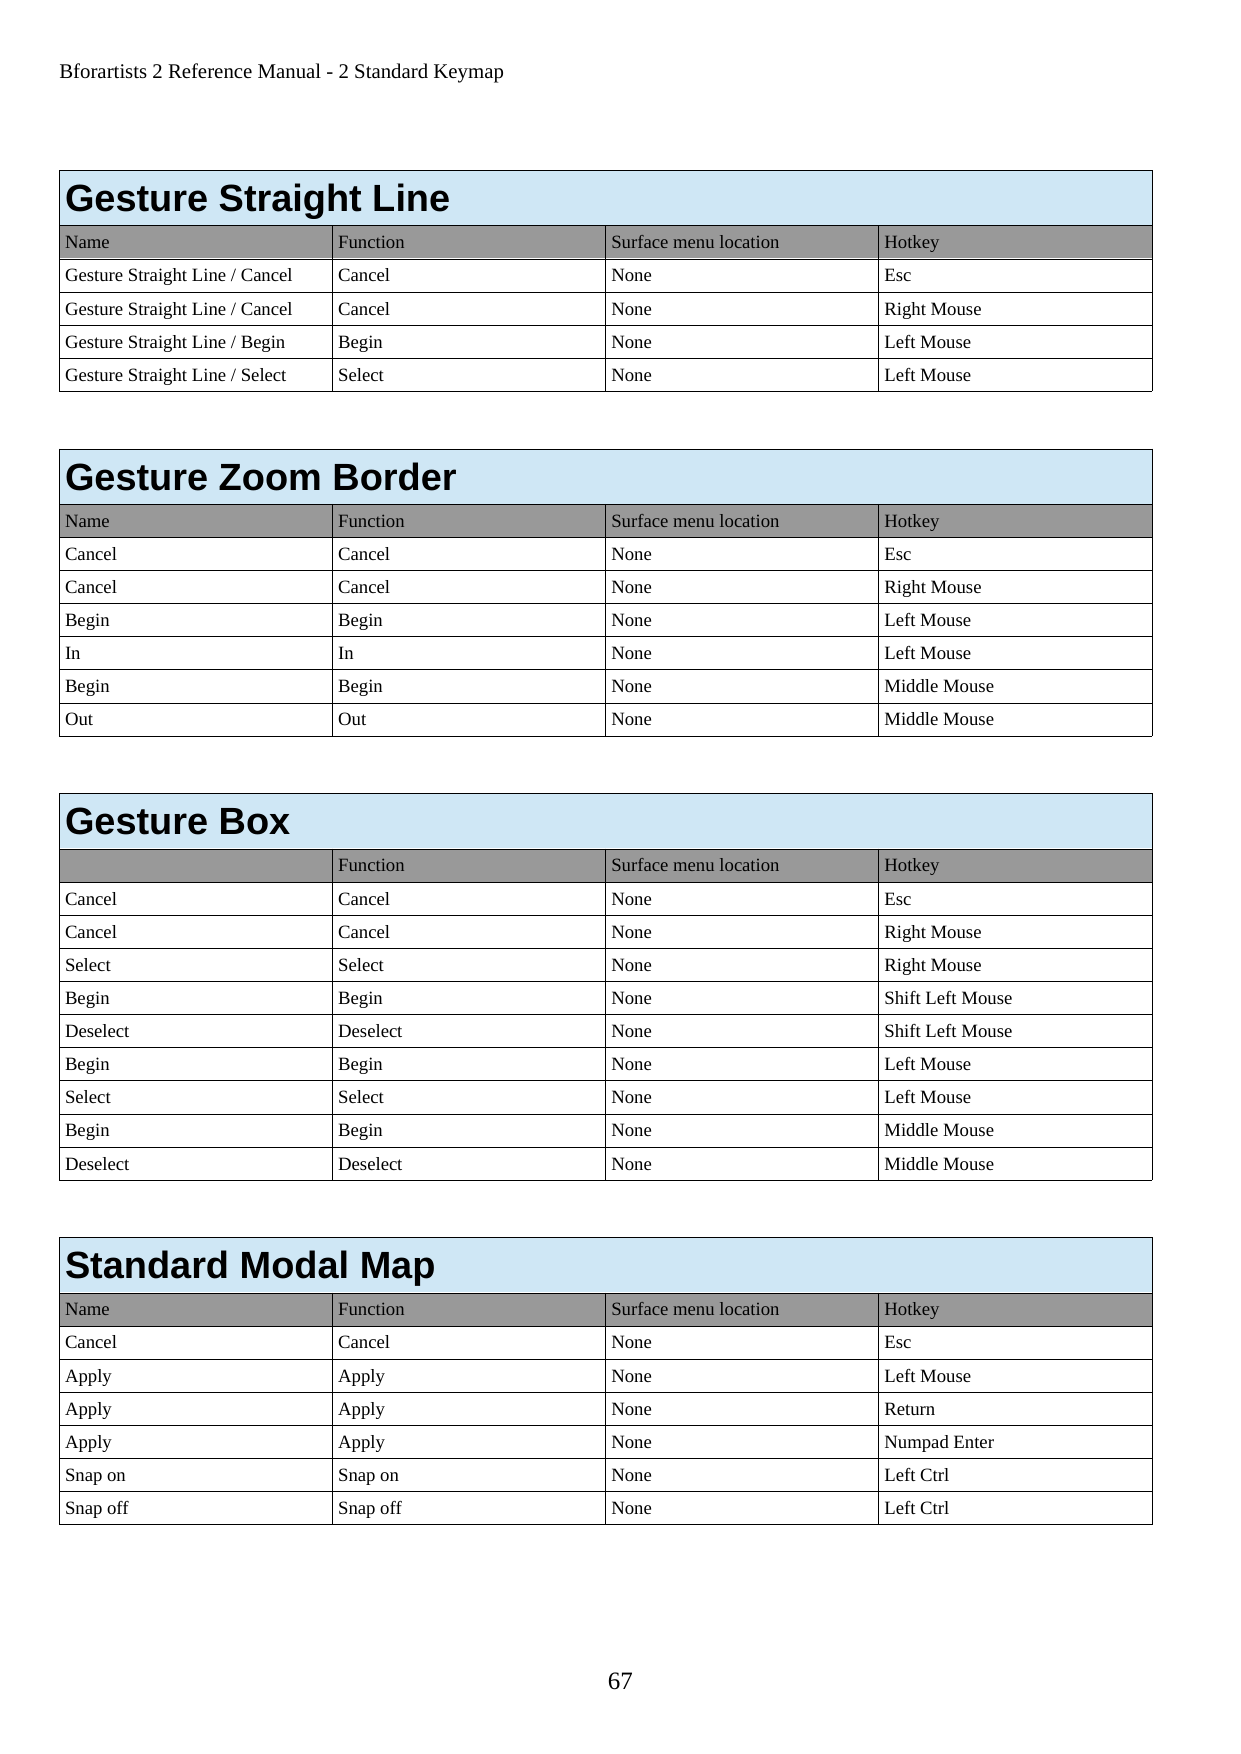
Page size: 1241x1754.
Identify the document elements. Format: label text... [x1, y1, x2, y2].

table_cell Select [60, 949, 332, 981]
table_cell In [60, 637, 332, 669]
table_cell None [606, 1115, 878, 1147]
table_cell None [606, 1015, 878, 1047]
table_cell Select [60, 1081, 332, 1113]
table_cell None [606, 670, 878, 702]
table_cell None [606, 949, 878, 981]
table_cell Right Mouse [879, 949, 1152, 981]
table_cell Left Mouse [879, 604, 1152, 636]
table_cell Name [60, 226, 332, 258]
table_cell Hotkey [879, 1294, 1152, 1326]
table_cell Begin [333, 1115, 605, 1147]
table_cell None [606, 916, 878, 948]
table_cell Select [333, 359, 605, 391]
table_cell Select [333, 949, 605, 981]
table_cell Left Mouse [879, 1360, 1152, 1392]
table_cell Begin [60, 1048, 332, 1080]
table_cell None [606, 1148, 878, 1180]
table_cell Begin [60, 982, 332, 1014]
table_cell Esc [879, 538, 1152, 570]
table_header Gesture Straight Line [60, 171, 1152, 225]
table_cell None [606, 1393, 878, 1425]
table_cell Snap off [333, 1492, 605, 1524]
table_cell Function [333, 505, 605, 537]
table_cell Deselect [60, 1148, 332, 1180]
table_cell Surface menu location [606, 1294, 878, 1326]
table_cell Begin [60, 604, 332, 636]
table_cell None [606, 571, 878, 603]
table_cell Apply [333, 1360, 605, 1392]
table_cell Numpad Enter [879, 1426, 1152, 1458]
table_cell None [606, 1048, 878, 1080]
table_cell Name [60, 1294, 332, 1326]
table_cell Left Mouse [879, 1081, 1152, 1113]
table_cell None [606, 293, 878, 325]
table_cell Right Mouse [879, 571, 1152, 603]
table_cell Hotkey [879, 505, 1152, 537]
table_header Gesture Box [60, 794, 1152, 848]
table_cell Right Mouse [879, 916, 1152, 948]
table_cell Shift Left Mouse [879, 982, 1152, 1014]
table_cell Name [60, 505, 332, 537]
table_cell Left Mouse [879, 637, 1152, 669]
table_cell Deselect [60, 1015, 332, 1047]
table_cell None [606, 359, 878, 391]
table_cell Middle Mouse [879, 1115, 1152, 1147]
table_cell None [606, 604, 878, 636]
table_cell Cancel [60, 883, 332, 915]
table_cell In [333, 637, 605, 669]
table_cell Begin [333, 982, 605, 1014]
table_cell Surface menu location [606, 226, 878, 258]
table_cell Middle Mouse [879, 1148, 1152, 1180]
table_cell Deselect [333, 1148, 605, 1180]
table_cell Cancel [60, 538, 332, 570]
table_cell Apply [60, 1360, 332, 1392]
table_cell Left Mouse [879, 326, 1152, 358]
table_cell Esc [879, 1327, 1152, 1359]
table_cell Out [60, 704, 332, 736]
table_cell Apply [333, 1393, 605, 1425]
table_cell Surface menu location [606, 505, 878, 537]
table_cell Cancel [333, 916, 605, 948]
table_cell Left Ctrl [879, 1459, 1152, 1491]
table_cell Begin [333, 1048, 605, 1080]
table_cell Surface menu location [606, 850, 878, 882]
table_cell Esc [879, 260, 1152, 292]
table_cell None [606, 1327, 878, 1359]
table_cell Cancel [333, 883, 605, 915]
table_cell None [606, 704, 878, 736]
table_cell Hotkey [879, 226, 1152, 258]
table_cell Out [333, 704, 605, 736]
table_cell Left Mouse [879, 1048, 1152, 1080]
table_cell Gesture Straight Line / Cancel [60, 293, 332, 325]
table_cell Begin [333, 670, 605, 702]
table_cell None [606, 1360, 878, 1392]
table_cell Cancel [60, 916, 332, 948]
table_cell Apply [60, 1393, 332, 1425]
table_cell Gesture Straight Line / Select [60, 359, 332, 391]
table_cell Middle Mouse [879, 670, 1152, 702]
table_cell None [606, 1081, 878, 1113]
table_cell Begin [60, 670, 332, 702]
table_cell Hotkey [879, 850, 1152, 882]
table_cell None [606, 260, 878, 292]
table_cell Cancel [60, 1327, 332, 1359]
table_cell Snap on [333, 1459, 605, 1491]
table_cell Cancel [333, 538, 605, 570]
table_cell Left Ctrl [879, 1492, 1152, 1524]
table_cell Right Mouse [879, 293, 1152, 325]
table_cell None [606, 326, 878, 358]
table_cell None [606, 1492, 878, 1524]
table_cell None [606, 1459, 878, 1491]
table_cell Shift Left Mouse [879, 1015, 1152, 1047]
table_cell Cancel [333, 571, 605, 603]
table_cell Snap on [60, 1459, 332, 1491]
table_cell Cancel [333, 293, 605, 325]
table_cell Left Mouse [879, 359, 1152, 391]
table_cell Function [333, 226, 605, 258]
table_cell Cancel [333, 260, 605, 292]
table_cell None [606, 1426, 878, 1458]
table_cell Gesture Straight Line / Begin [60, 326, 332, 358]
table_header Standard Modal Map [60, 1238, 1152, 1292]
table_cell Begin [333, 326, 605, 358]
table_cell Gesture Straight Line / Cancel [60, 260, 332, 292]
table_cell Function [333, 1294, 605, 1326]
table_header Gesture Zoom Border [60, 450, 1152, 504]
table_cell None [606, 982, 878, 1014]
table_cell Begin [60, 1115, 332, 1147]
table_cell Middle Mouse [879, 704, 1152, 736]
table_cell Apply [333, 1426, 605, 1458]
table_cell Cancel [333, 1327, 605, 1359]
table_cell Function [333, 850, 605, 882]
table_cell Return [879, 1393, 1152, 1425]
table_cell Apply [60, 1426, 332, 1458]
table_cell Esc [879, 883, 1152, 915]
table_cell None [606, 637, 878, 669]
table_cell [60, 850, 332, 882]
table_cell Select [333, 1081, 605, 1113]
table_cell None [606, 538, 878, 570]
table_cell Deselect [333, 1015, 605, 1047]
table_cell Begin [333, 604, 605, 636]
table_cell Snap off [60, 1492, 332, 1524]
table_cell Cancel [60, 571, 332, 603]
table_cell None [606, 883, 878, 915]
